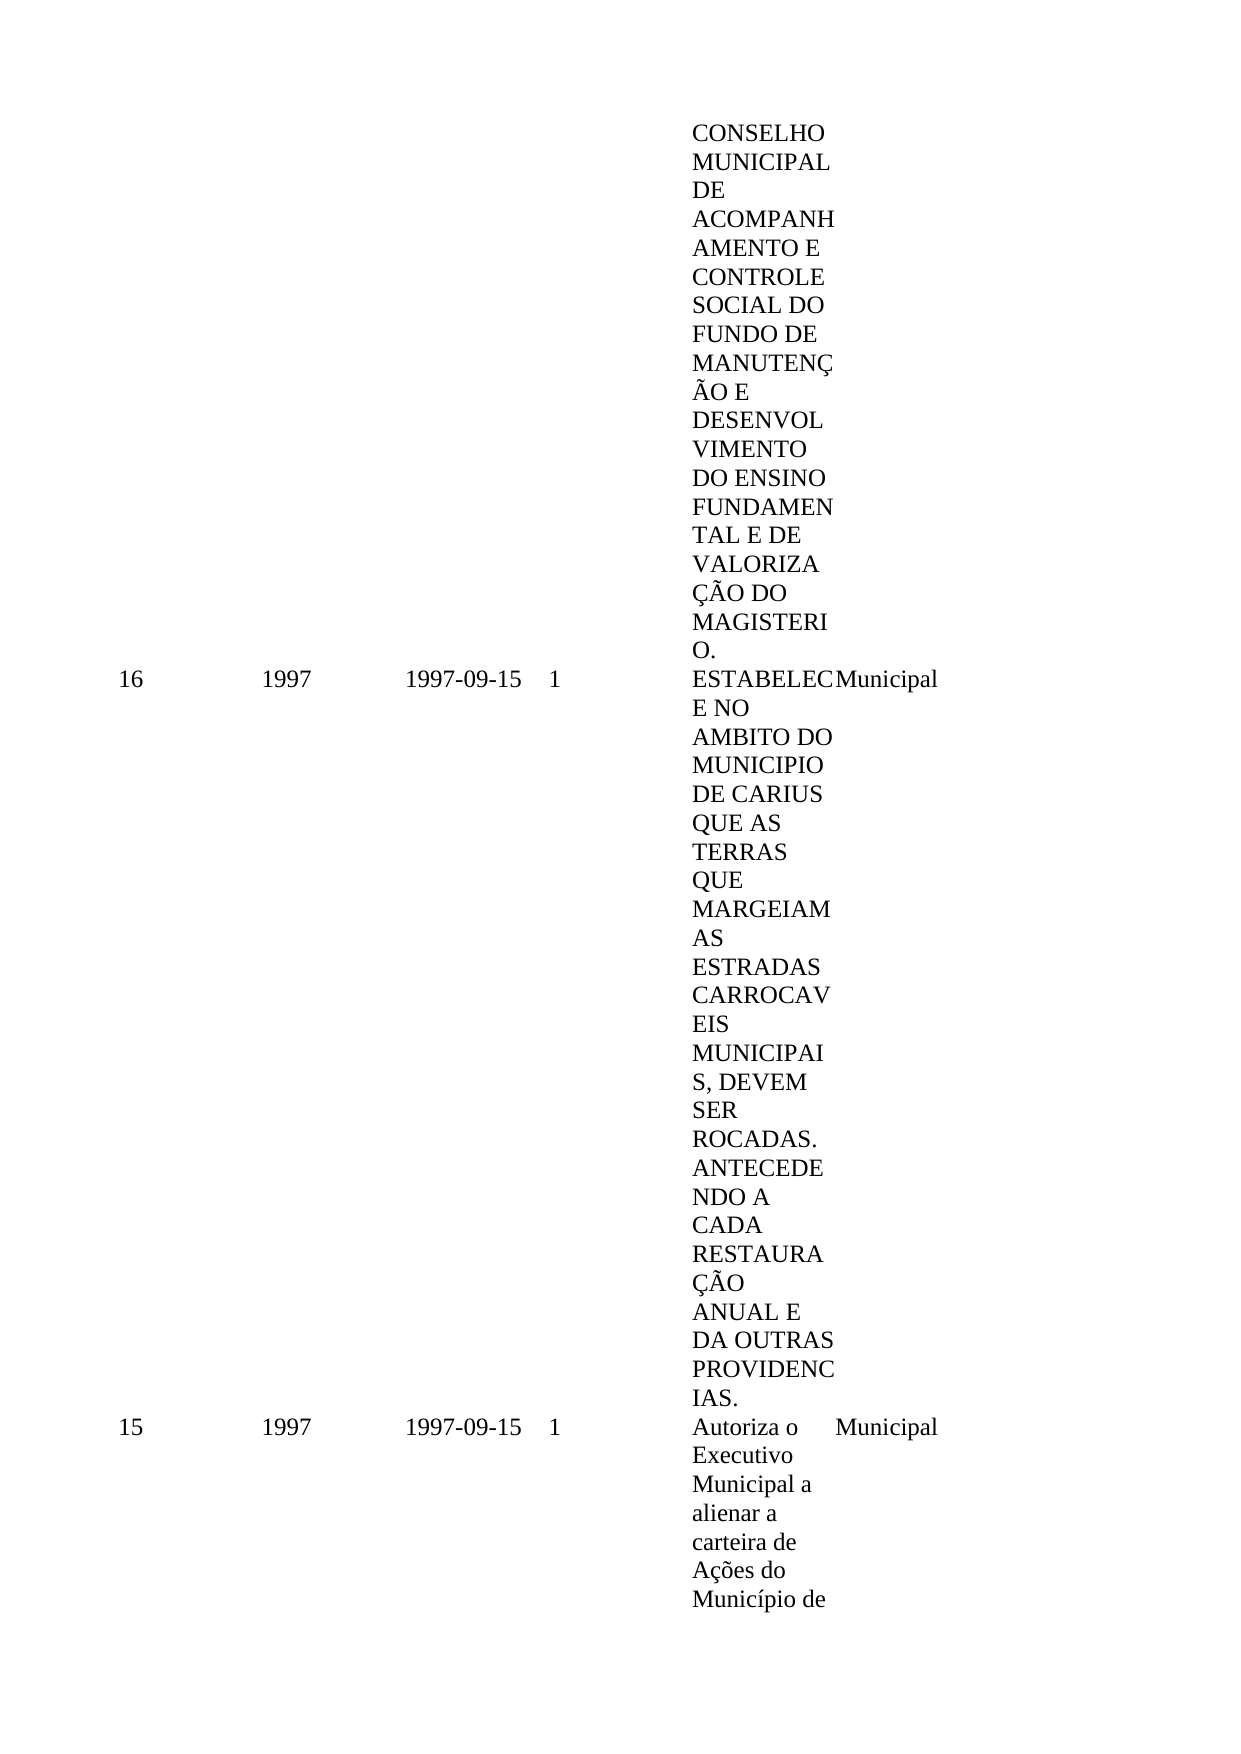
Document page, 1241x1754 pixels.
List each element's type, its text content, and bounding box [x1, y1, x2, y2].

table_cell [261, 118, 405, 664]
table_cell ESTABELECE NO AMBITO DO MUNICIPIO DE CARIUS QUE AS TERRAS QUE MARGEIAM AS ESTRADAS CARROCAVEIS MUNICIPAIS, DEVEM SER ROCADAS. ANTECEDENDO A CADA RESTAURAÇÃO ANUAL E DA OUTRAS PROVIDENCIAS. [692, 664, 835, 1412]
table_cell 1 [548, 664, 692, 1412]
table_cell [835, 118, 979, 664]
table_cell 1997 [261, 1412, 405, 1613]
table_cell [979, 1412, 1122, 1613]
table_cell Autoriza o Executivo Municipal a alienar a carteira de Ações do Município de [692, 1412, 835, 1613]
table_cell [118, 118, 261, 664]
table_cell CONSELHO MUNICIPAL DE ACOMPANHAMENTO E CONTROLE SOCIAL DO FUNDO DE MANUTENÇÃO E DESENVOLVIMENTO DO ENSINO FUNDAMENTAL E DE VALORIZAÇÃO DO MAGISTERIO. [692, 118, 835, 664]
table_cell 1997 [261, 664, 405, 1412]
table_cell [405, 118, 548, 664]
table_cell 16 [118, 664, 261, 1412]
table_cell [979, 118, 1122, 664]
table_cell 1 [548, 1412, 692, 1613]
table_cell 1997-09-15 [405, 664, 548, 1412]
table_cell 1997-09-15 [405, 1412, 548, 1613]
table_cell Municipal [835, 1412, 979, 1613]
table_cell 15 [118, 1412, 261, 1613]
table_cell [979, 664, 1122, 1412]
table_cell Municipal [835, 664, 979, 1412]
table_cell [548, 118, 692, 664]
